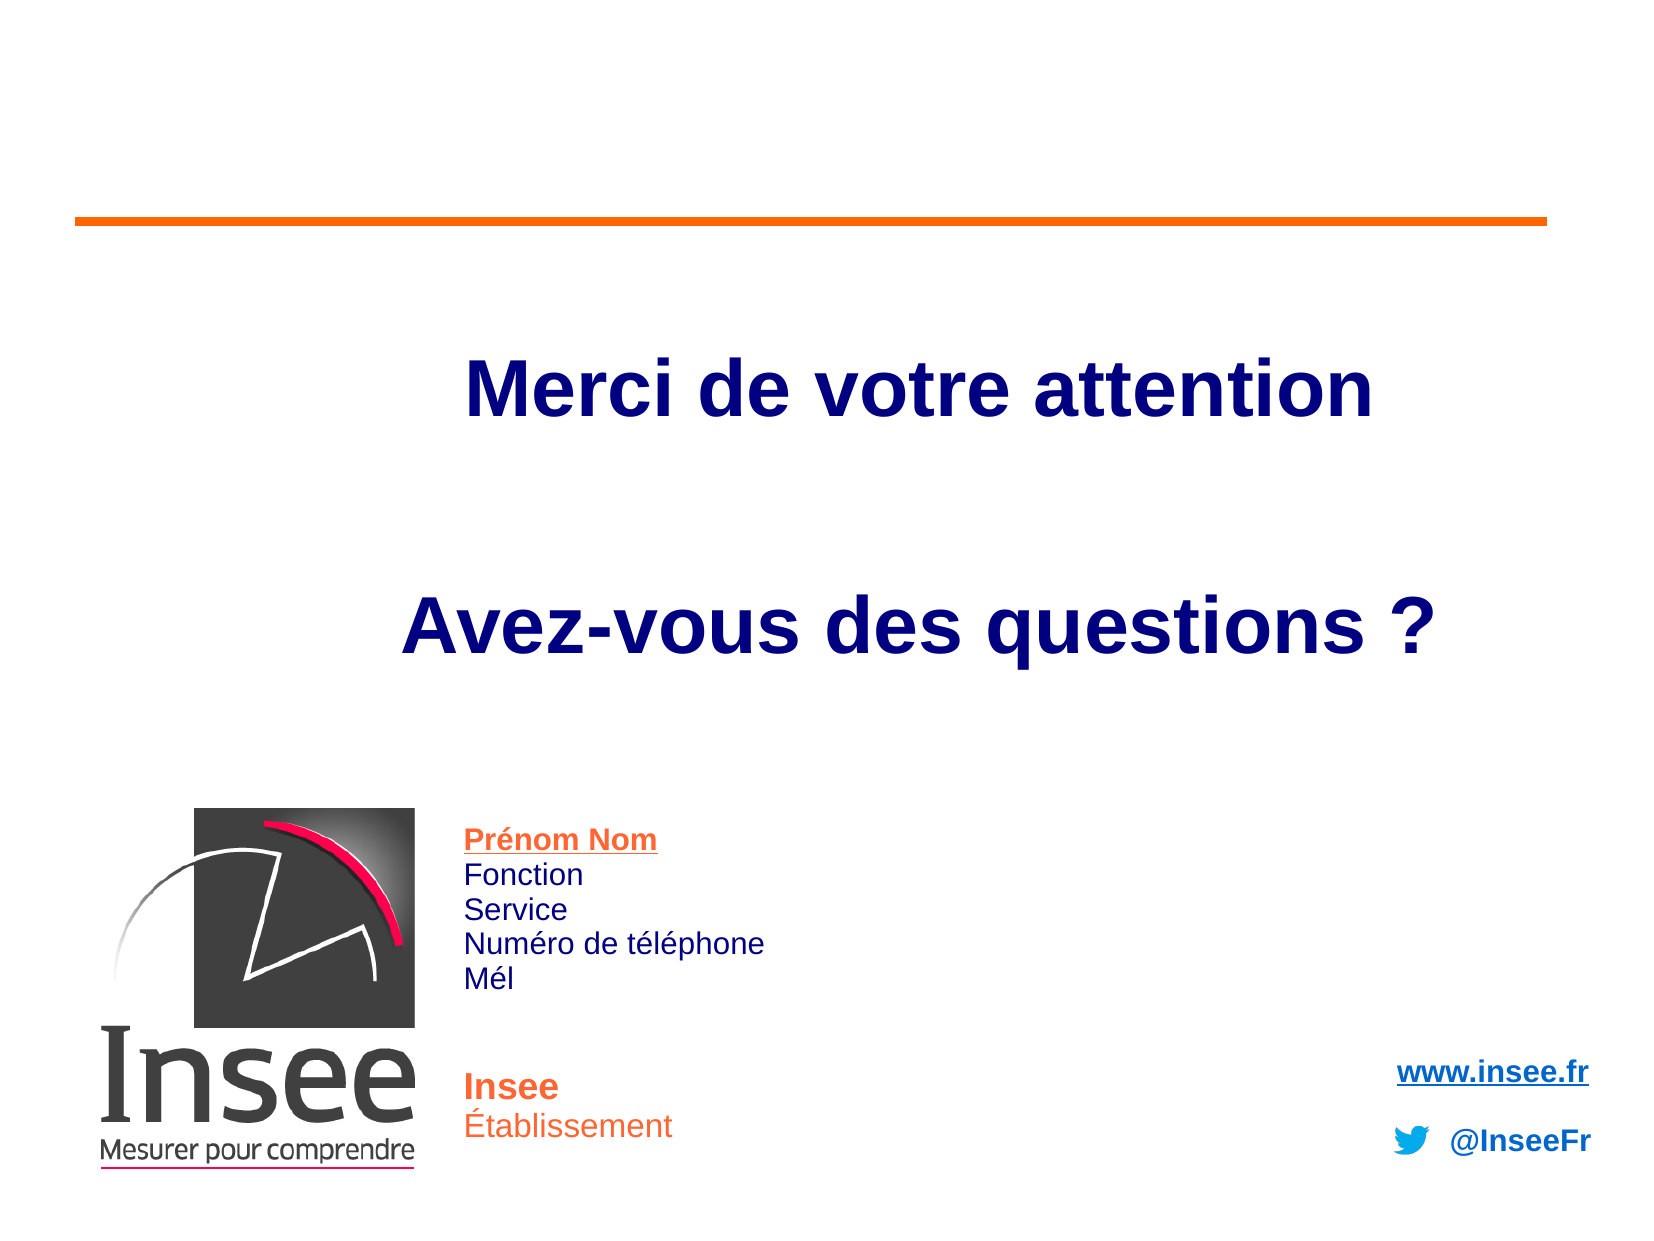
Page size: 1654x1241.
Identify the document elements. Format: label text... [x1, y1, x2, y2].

list Merci de votre attention Avez-vous des questions ? [271, 343, 1501, 674]
picture [70, 780, 446, 1195]
picture [1382, 1111, 1442, 1170]
text_box Prénom Nom Fonction Service Numéro de téléphone Mél Insee Établissement [448, 814, 782, 1154]
